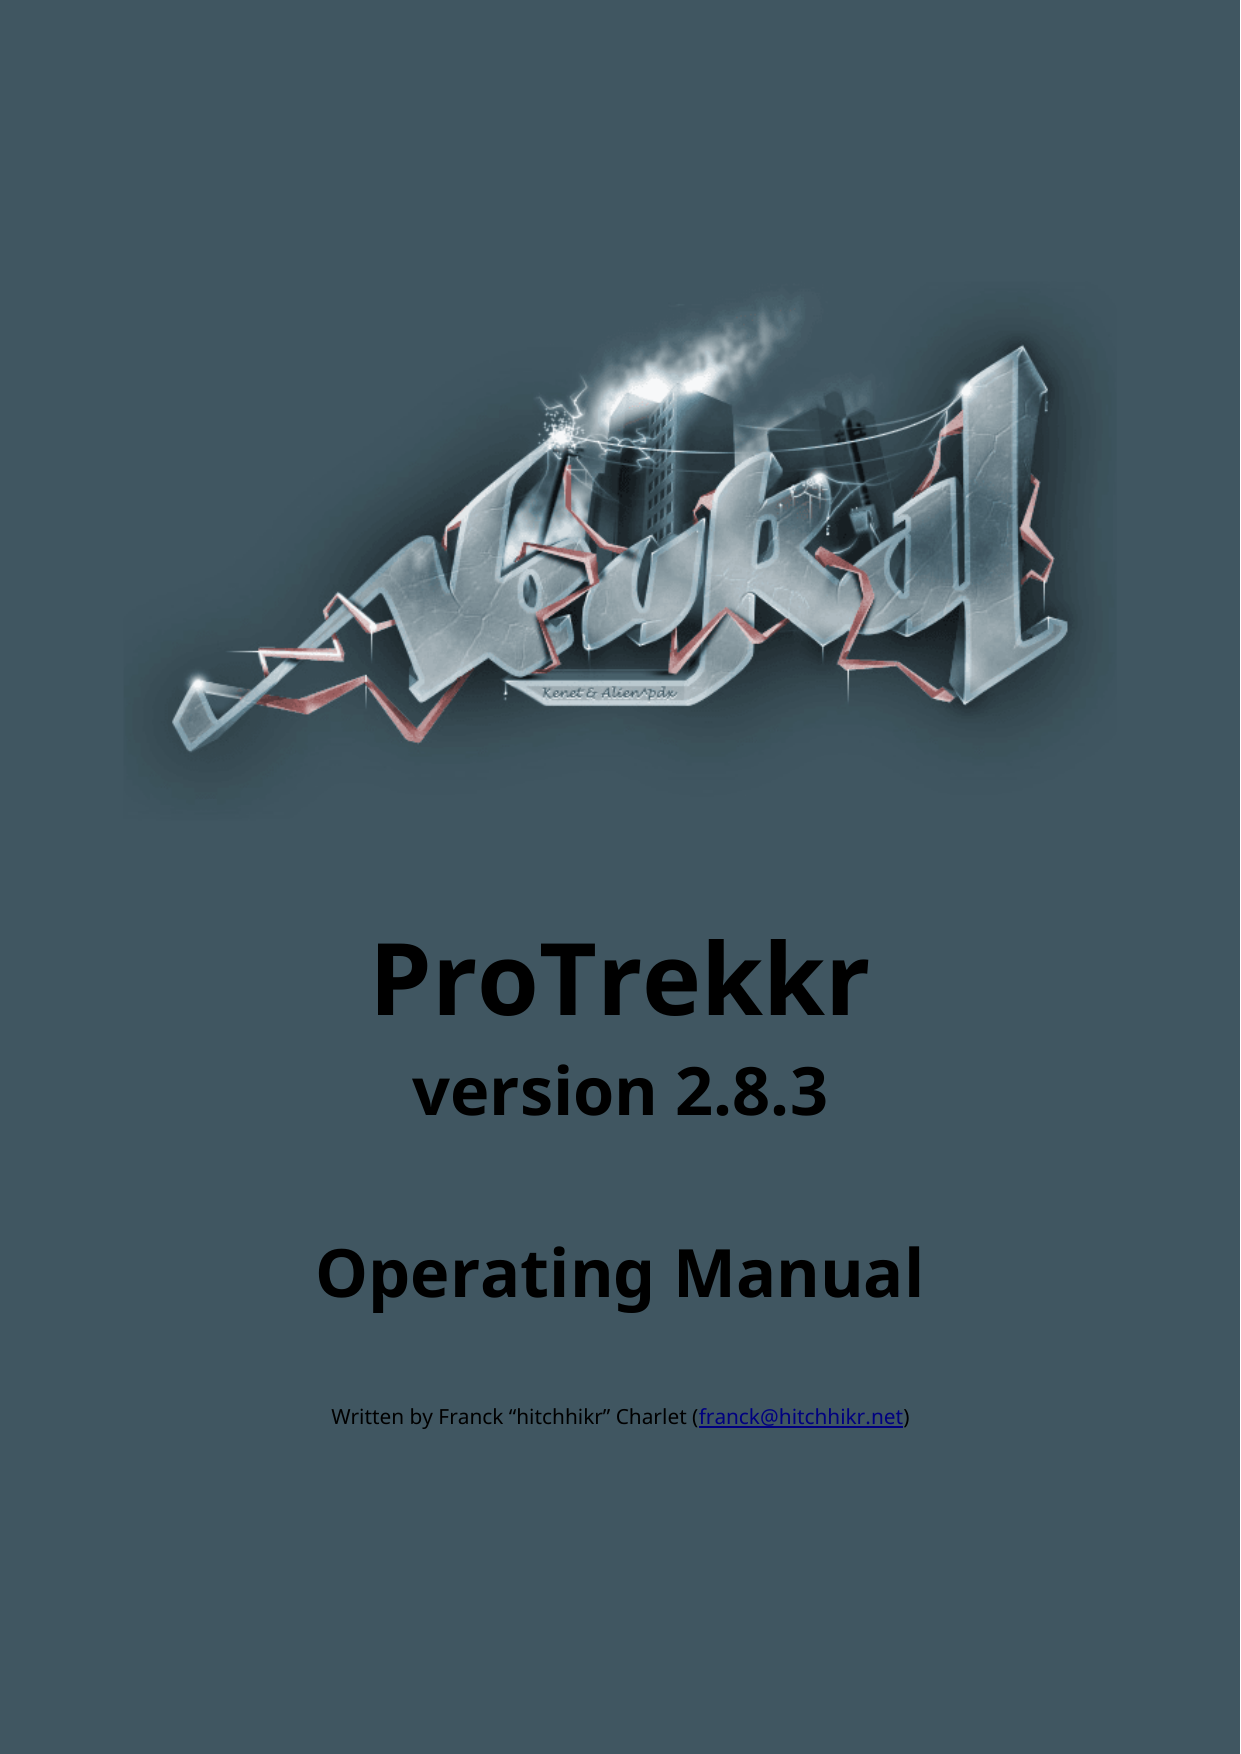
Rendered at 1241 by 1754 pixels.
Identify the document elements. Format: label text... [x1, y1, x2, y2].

text ProTrekkr [118, 908, 1122, 1044]
picture [123, 269, 1117, 833]
text Operating Manual [118, 1226, 1122, 1317]
text version 2.8.3 [118, 1044, 1122, 1135]
text Written by Franck “hitchhikr” Charlet (franck@hitchhikr.net) [118, 1402, 1122, 1431]
